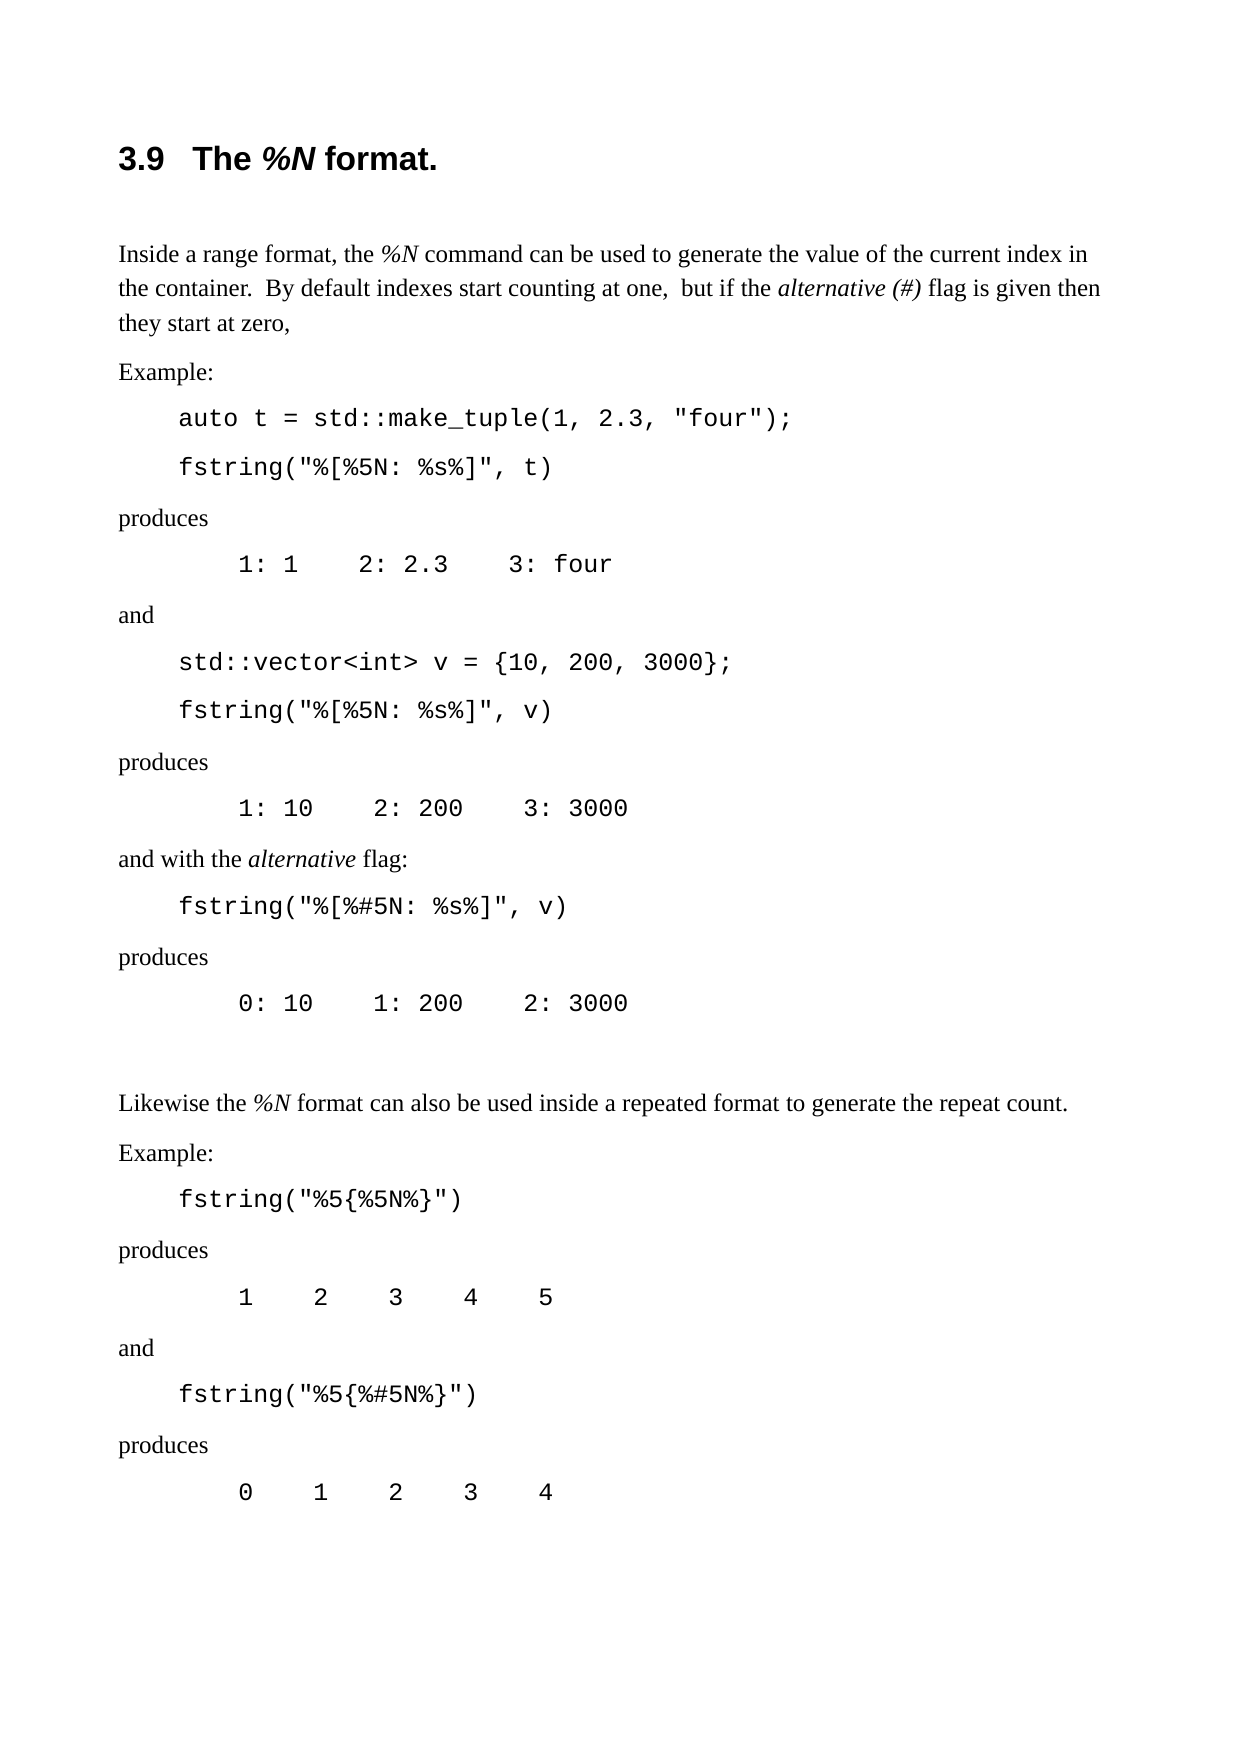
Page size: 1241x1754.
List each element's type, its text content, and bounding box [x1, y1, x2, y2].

text Example: [118, 1138, 1122, 1166]
text fstring("%[%#5N: %s%]", v) [118, 893, 1122, 922]
text produces [118, 1235, 1122, 1264]
text Example: [118, 357, 1122, 386]
text fstring("%[%5N: %s%]", v) [118, 698, 1122, 726]
text produces [118, 747, 1122, 775]
text produces [118, 942, 1122, 971]
text Likewise the %N format can also be used inside a repeated format to generate the repeat count. [118, 1088, 1122, 1117]
text and with the alternative flag: [118, 844, 1122, 873]
text fstring("%[%5N: %s%]", t) [118, 454, 1122, 483]
text 1: 10 2: 200 3: 3000 [118, 796, 1122, 824]
subtitle The %N format. [118, 139, 1122, 178]
text fstring("%5{%5N%}") [118, 1187, 1122, 1215]
text produces [118, 1430, 1122, 1459]
text 0 1 2 3 4 [118, 1479, 1122, 1508]
text 1: 1 2: 2.3 3: four [118, 552, 1122, 580]
text 0: 10 1: 200 2: 3000 [118, 991, 1122, 1019]
text and [118, 1333, 1122, 1362]
text fstring("%5{%#5N%}") [118, 1382, 1122, 1410]
text std::vector<int> v = {10, 200, 3000}; [118, 649, 1122, 678]
text and [118, 601, 1122, 629]
text auto t = std::make_tuple(1, 2.3, "four"); [118, 406, 1122, 434]
text 1 2 3 4 5 [118, 1284, 1122, 1313]
text Inside a range format, the %N command can be used to generate the value of the current index in the container. By default indexes start counting at one, but if the alternative (#) flag is given then they start at zero, [118, 239, 1122, 336]
text produces [118, 503, 1122, 532]
